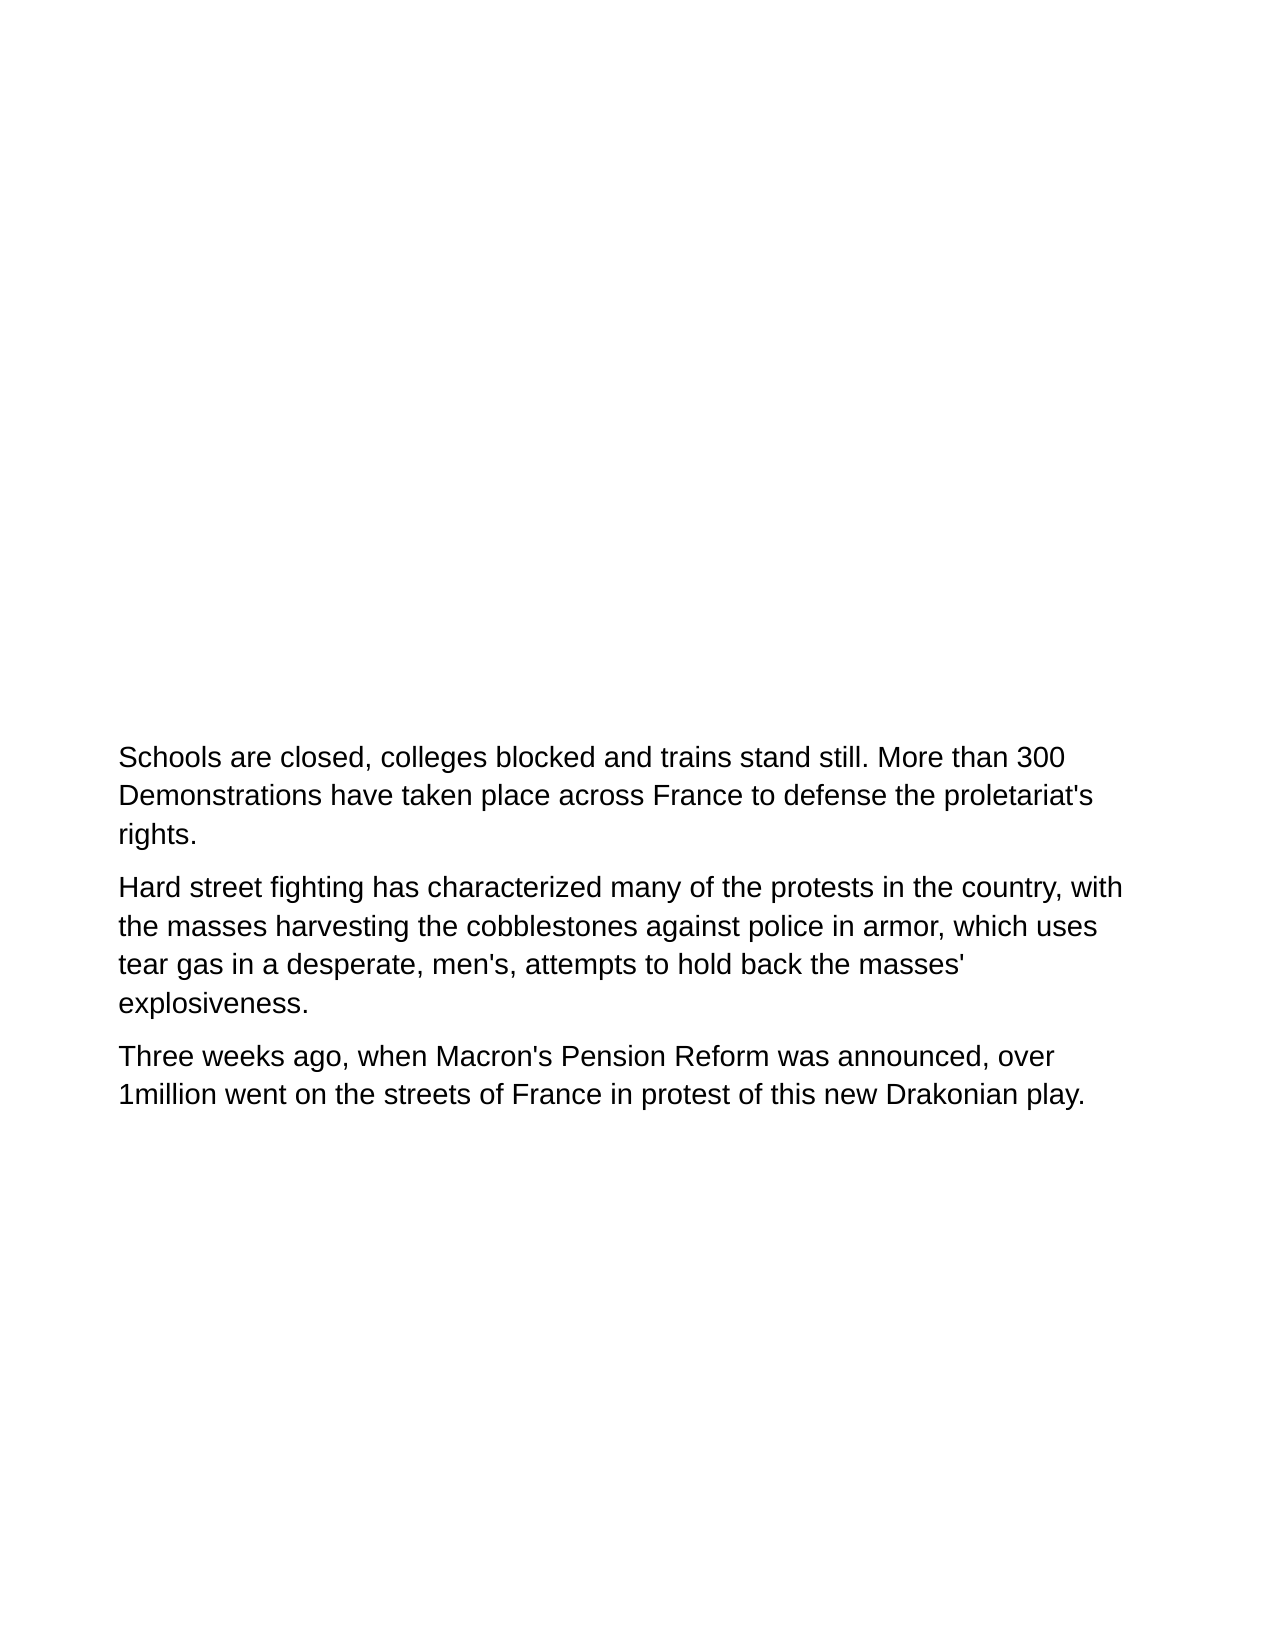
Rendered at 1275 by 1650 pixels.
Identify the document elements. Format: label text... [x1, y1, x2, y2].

text Three weeks ago, when Macron's Pension Reform was announced, over 1million went on the streets of France in protest of this new Drakonian play. [118, 1039, 1157, 1111]
text Hard street fighting has characterized many of the protests in the country, with the masses harvesting the cobblestones against police in armor, which uses tear gas in a desperate, men's, attempts to hold back the masses' explosiveness. [118, 870, 1157, 1019]
text Schools are closed, colleges blocked and trains stand still. More than 300 Demonstrations have taken place across France to defense the proletariat's rights. [118, 118, 1157, 851]
